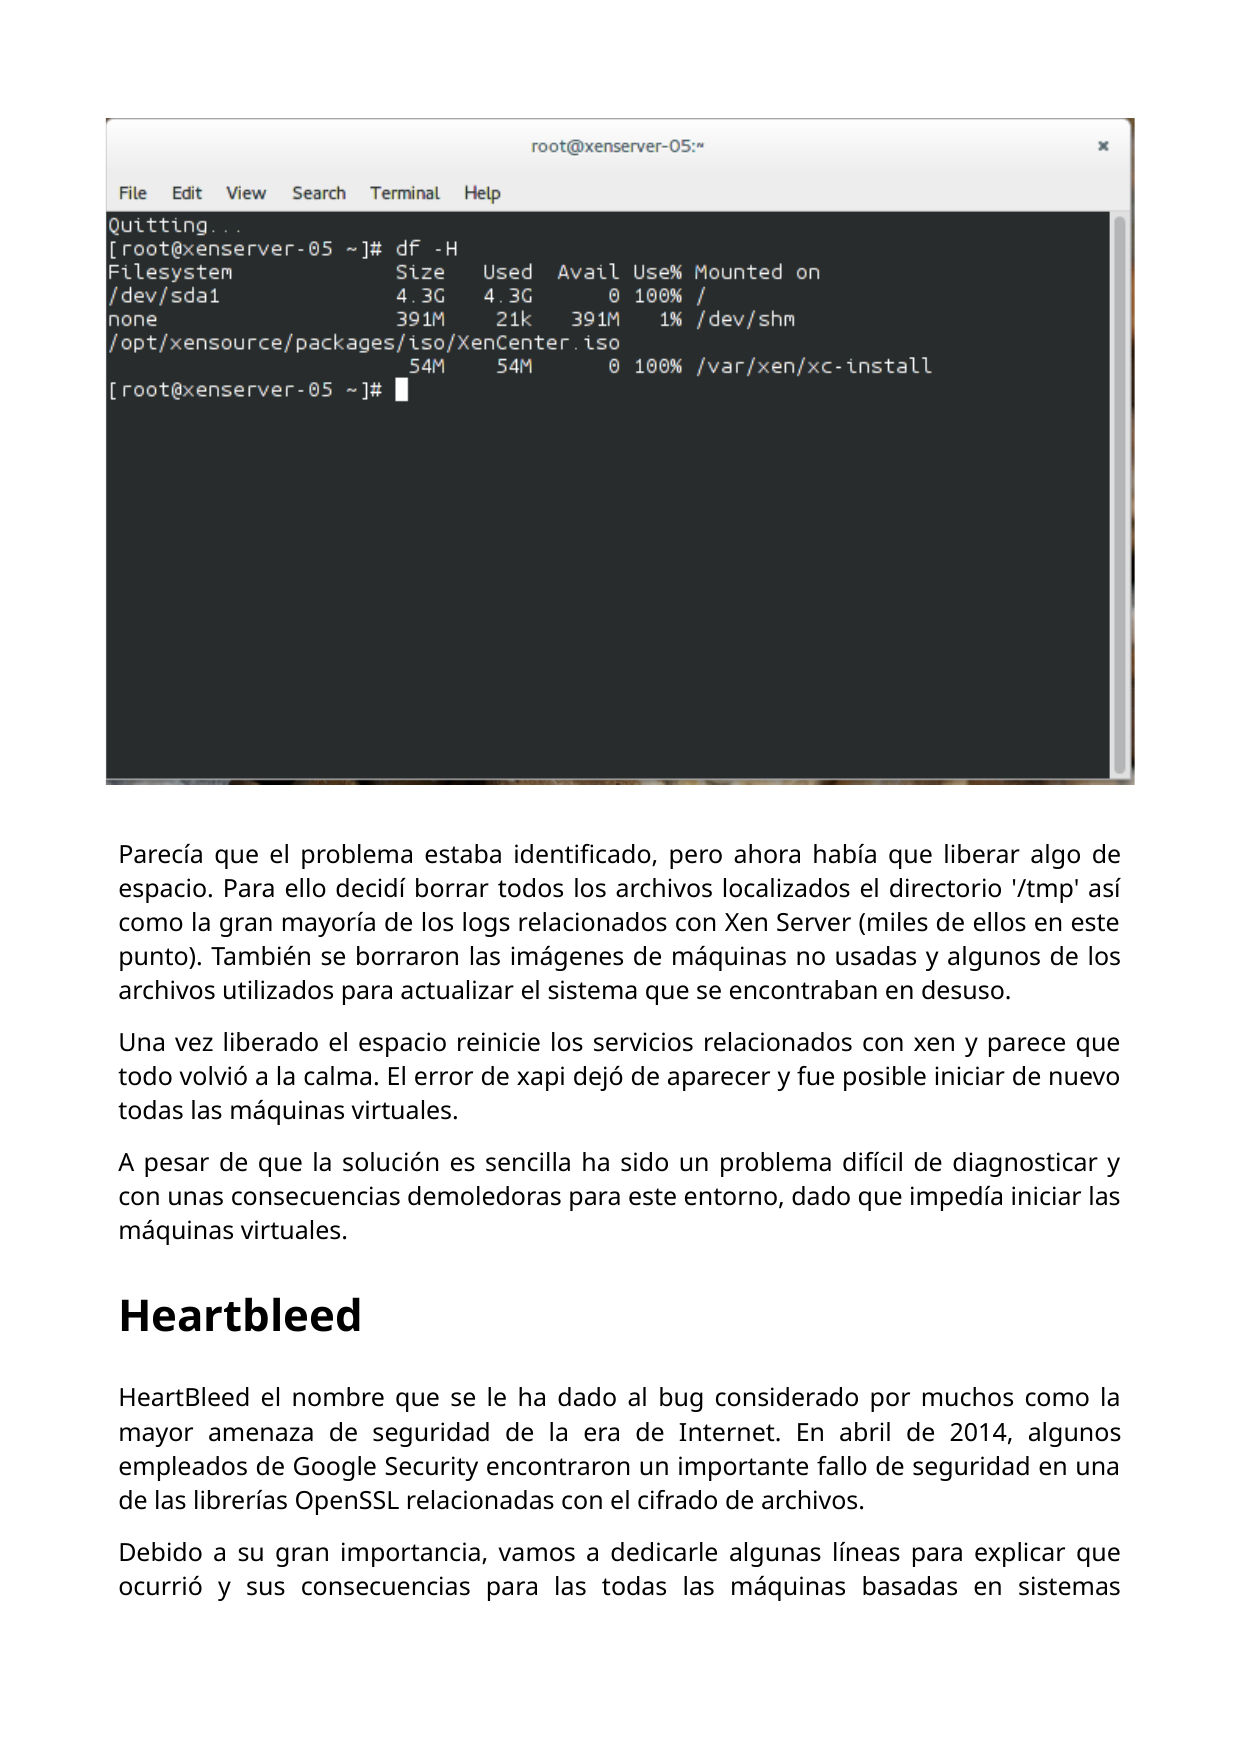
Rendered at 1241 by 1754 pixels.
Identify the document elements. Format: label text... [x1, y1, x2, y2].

subtitle Heartbleed [118, 1284, 1122, 1344]
text A pesar de que la solución es sencilla ha sido un problema difícil de diagnosticar y con unas consecuencias demoledoras para este entorno, dado que impedía iniciar las máquinas virtuales. [118, 1145, 1122, 1247]
text Una vez liberado el espacio reinicie los servicios relacionados con xen y parece que todo volvió a la calma. El error de xapi dejó de aparecer y fue posible iniciar de nuevo todas las máquinas virtuales. [118, 1024, 1122, 1127]
text Debido a su gran importancia, vamos a dedicarle algunas líneas para explicar que ocurrió y sus consecuencias para las todas las máquinas basadas en sistemas [118, 1534, 1122, 1602]
text HeartBleed el nombre que se le ha dado al bug considerado por muchos como la mayor amenaza de seguridad de la era de Internet. En abril de 2014, algunos empleados de Google Security encontraron un importante fallo de seguridad en una de las librerías OpenSSL relacionadas con el cifrado de archivos. [118, 1380, 1122, 1516]
text Parecía que el problema estaba identificado, pero ahora había que liberar algo de espacio. Para ello decidí borrar todos los archivos localizados el directorio '/tmp' así como la gran mayoría de los logs relacionados con Xen Server (miles de ellos en este punto). También se borraron las imágenes de máquinas no usadas y algunos de los archivos utilizados para actualizar el sistema que se encontraban en desuso. [118, 836, 1122, 1007]
picture [105, 118, 1135, 785]
